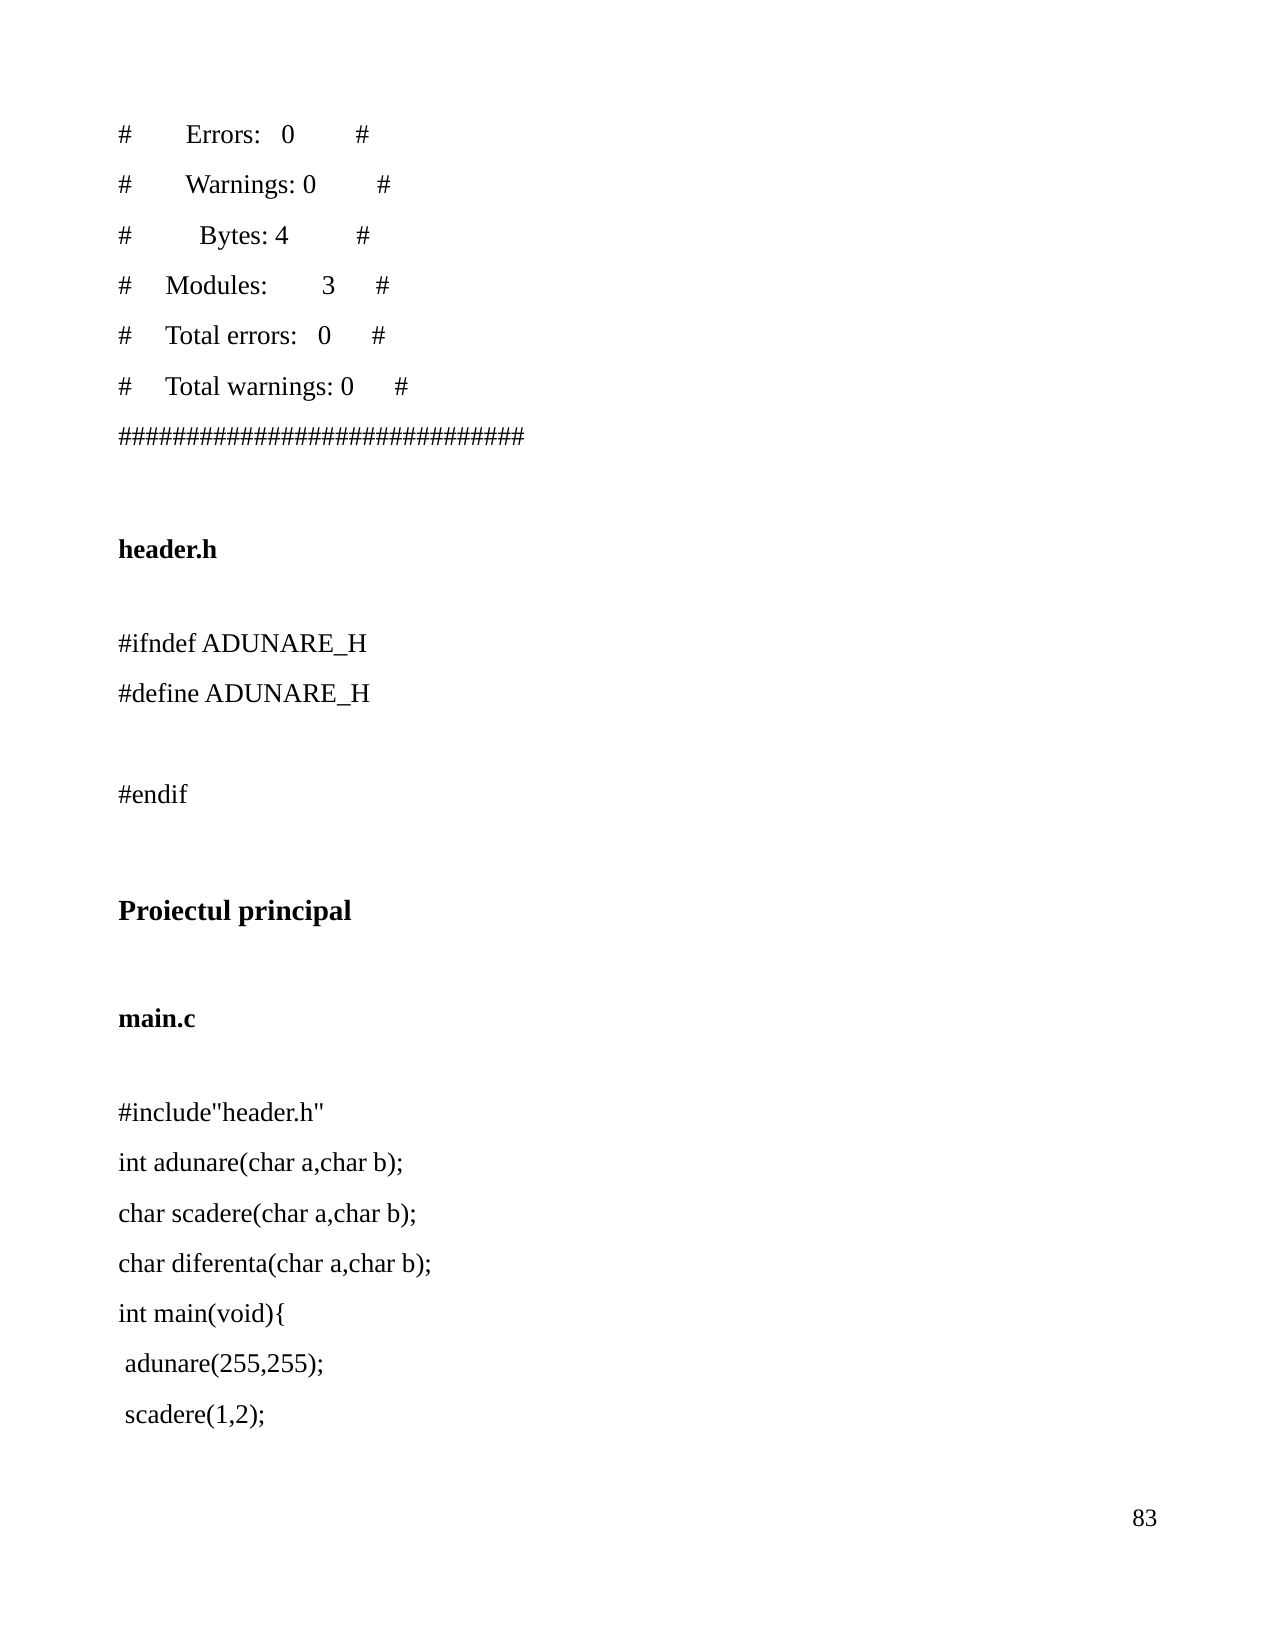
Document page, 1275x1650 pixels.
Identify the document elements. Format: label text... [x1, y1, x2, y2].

subtitle header.h [118, 533, 1157, 564]
text int adunare(char a,char b); [118, 1146, 1157, 1177]
text adunare(255,255); [118, 1348, 1157, 1379]
text char scadere(char a,char b); [118, 1197, 1157, 1228]
text # Modules: 3 # [118, 269, 1157, 300]
text #ifndef ADUNARE_H [118, 627, 1157, 658]
text #define ADUNARE_H [118, 677, 1157, 708]
subtitle main.c [118, 1002, 1157, 1033]
subtitle Proiectul principal [118, 893, 1157, 927]
text scadere(1,2); [118, 1398, 1157, 1429]
text #include"header.h" [118, 1096, 1157, 1127]
text # Total warnings: 0 # [118, 370, 1157, 401]
text char diferenta(char a,char b); [118, 1247, 1157, 1278]
text ############################## [118, 420, 1157, 451]
text #endif [118, 778, 1157, 809]
text # Errors: 0 # [118, 118, 1157, 149]
text # Bytes: 4 # [118, 219, 1157, 250]
text int main(void){ [118, 1297, 1157, 1328]
text # Total errors: 0 # [118, 319, 1157, 351]
text # Warnings: 0 # [118, 168, 1157, 199]
